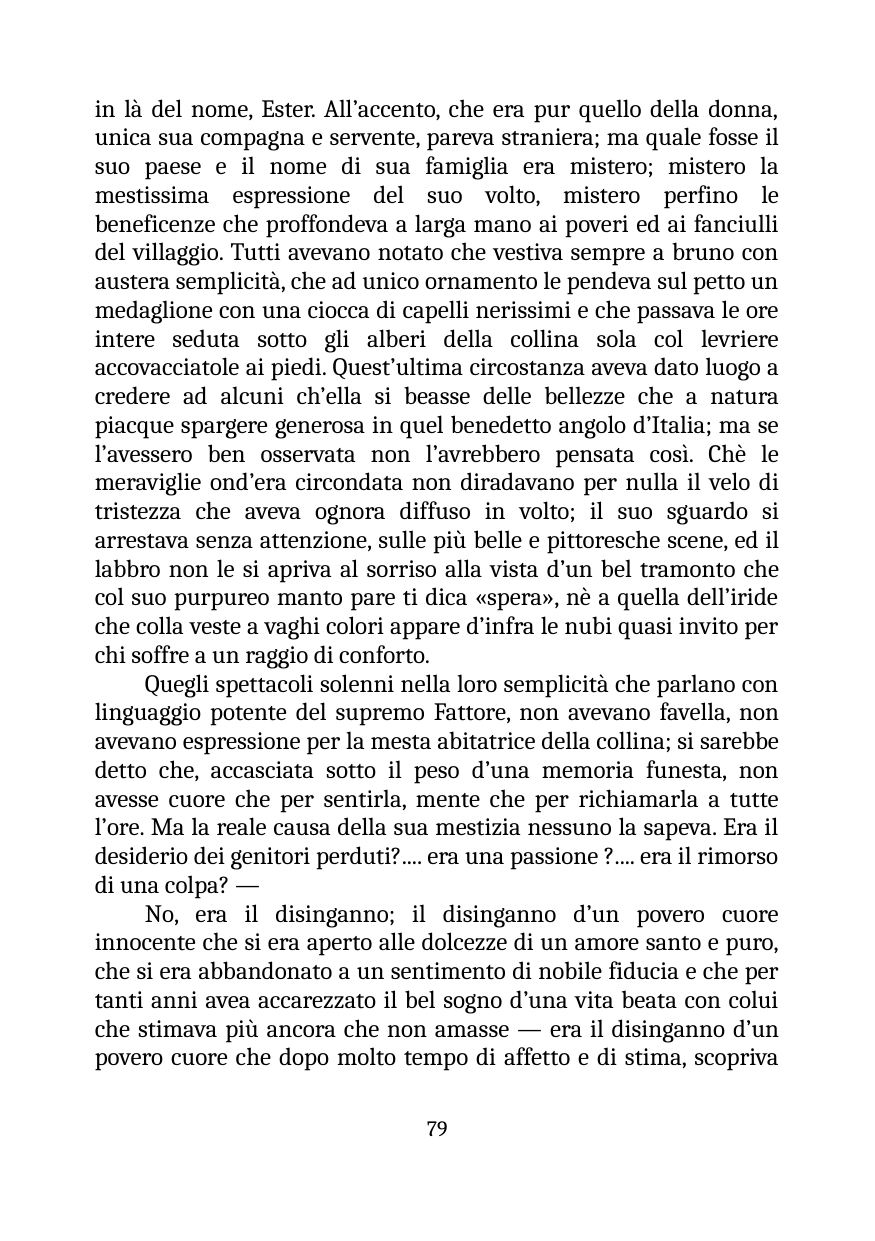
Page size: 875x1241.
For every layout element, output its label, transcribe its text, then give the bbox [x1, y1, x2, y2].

text Quegli spettacoli solenni nella loro semplicità che parlano con linguaggio potente del supremo Fattore, non avevano favella, non avevano espressione per la mesta abitatrice della collina; si sarebbe detto che, accasciata sotto il peso d’una memoria funesta, non avesse cuore che per sentirla, mente che per richiamarla a tutte l’ore. Ma la reale causa della sua mestizia nessuno la sapeva. Era il desiderio dei genitori perduti?.... era una passione ?.... era il rimorso di una colpa? — [94, 669, 779, 899]
text in là del nome, Ester. All’accento, che era pur quello della donna, unica sua compagna e servente, pareva straniera; ma quale fosse il suo paese e il nome di sua famiglia era mistero; mistero la mestissima espressione del suo volto, mistero perfino le beneficenze che proffondeva a larga mano ai poveri ed ai fanciulli del villaggio. Tutti avevano notato che vestiva sempre a bruno con austera semplicità, che ad unico ornamento le pendeva sul petto un medaglione con una ciocca di capelli nerissimi e che passava le ore intere seduta sotto gli alberi della collina sola col levriere accovacciatole ai piedi. Quest’ultima circostanza aveva dato luogo a credere ad alcuni ch’ella si beasse delle bellezze che a natura piacque spargere generosa in quel benedetto angolo d’Italia; ma se l’avessero ben osservata non l’avrebbero pensata così. Chè le meraviglie ond’era circondata non diradavano per nulla il velo di tristezza che aveva ognora diffuso in volto; il suo sguardo si arrestava senza attenzione, sulle più belle e pittoresche scene, ed il labbro non le si apriva al sorriso alla vista d’un bel tramonto che col suo purpureo manto pare ti dica «spera», nè a quella dell’iride che colla veste a vaghi colori appare d’infra le nubi quasi invito per chi soffre a un raggio di conforto. [94, 94, 779, 669]
text No, era il disinganno; il disinganno d’un povero cuore innocente che si era aperto alle dolcezze di un amore santo e puro, che si era abbandonato a un sentimento di nobile fiducia e che per tanti anni avea accarezzato il bel sogno d’una vita beata con colui che stimava più ancora che non amasse — era il disinganno d’un povero cuore che dopo molto tempo di affetto e di stima, scopriva [94, 899, 779, 1072]
